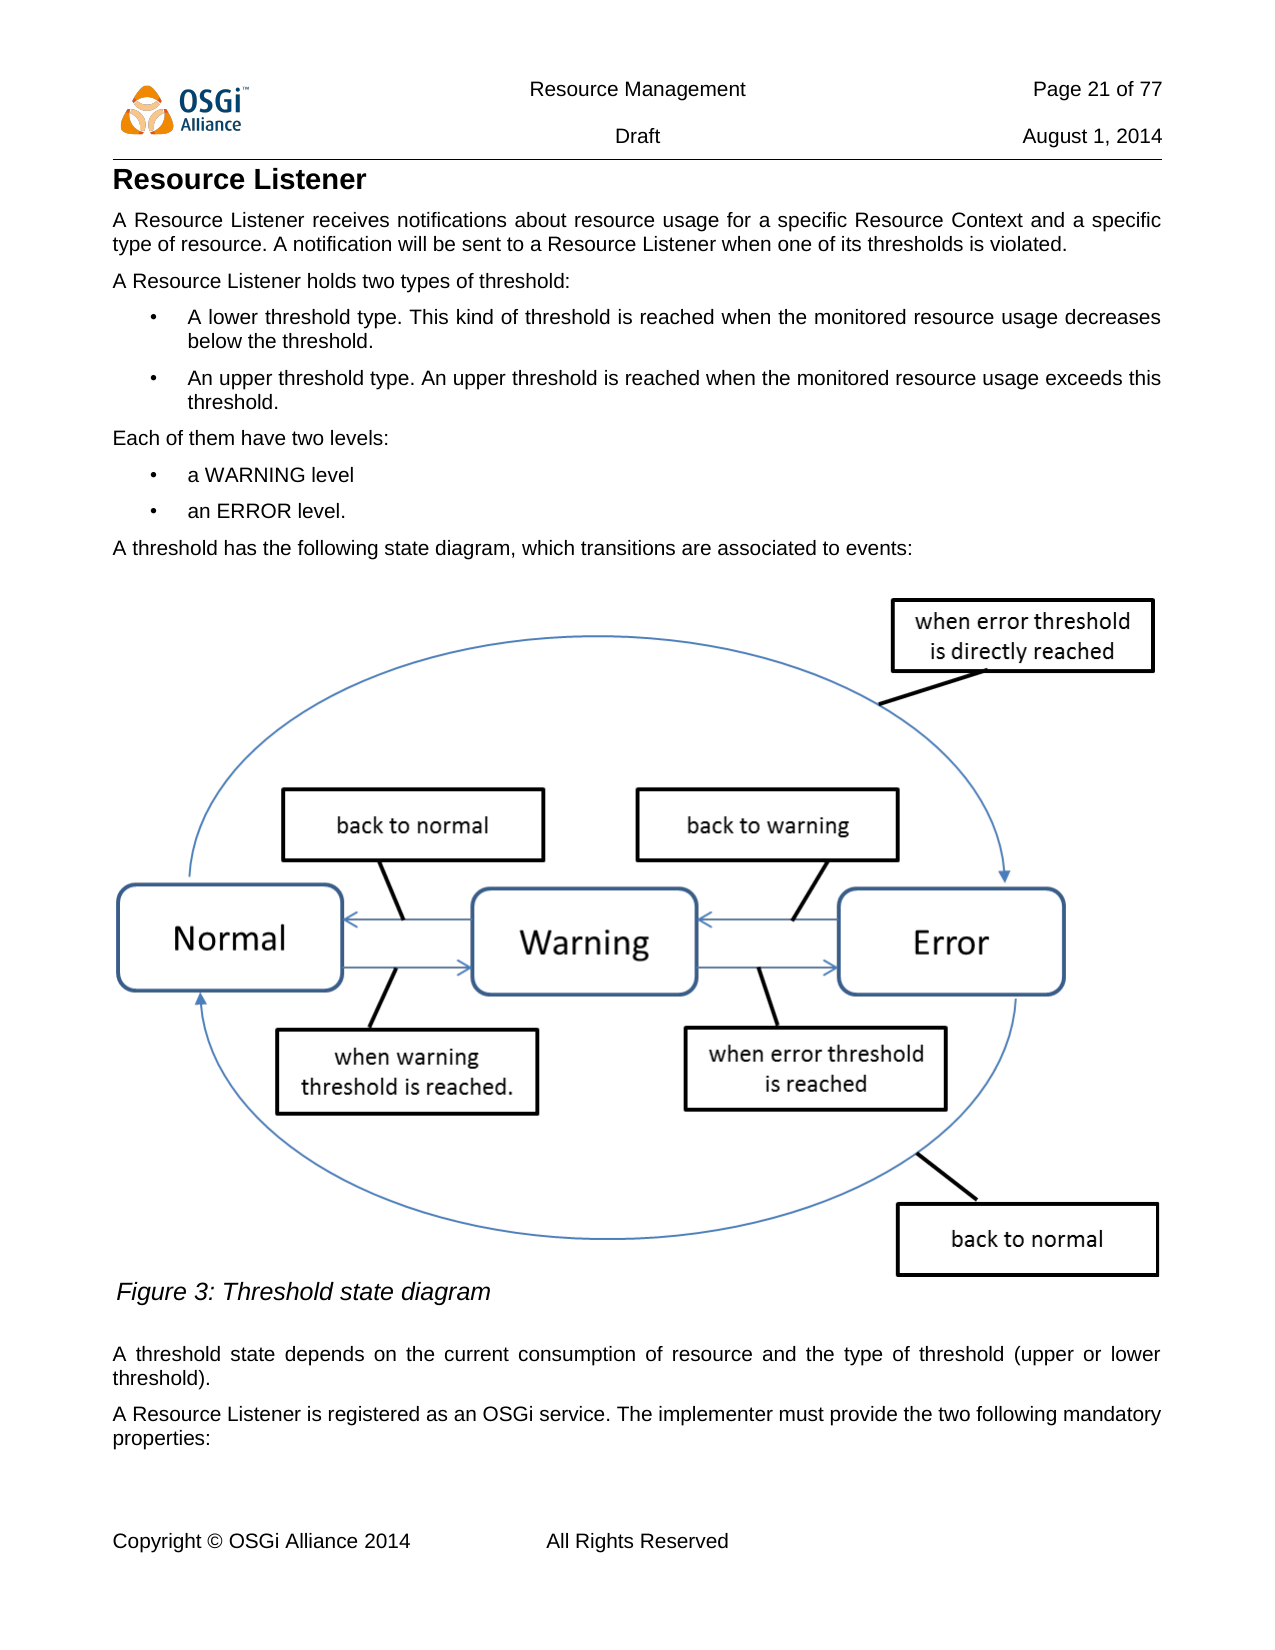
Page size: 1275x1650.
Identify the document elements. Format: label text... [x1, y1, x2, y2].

text Each of them have two levels: [112, 426, 1162, 450]
picture [116, 598, 1160, 1277]
picture [113, 78, 257, 142]
text A Resource Listener is registered as an OSGi service. The implementer must provide the two following mandatory properties: [112, 1402, 1162, 1450]
list an ERROR level. [150, 499, 1162, 523]
text A threshold state depends on the current consumption of resource and the type of threshold (upper or lower threshold). [112, 1342, 1162, 1389]
text A threshold has the following state diagram, which transitions are associated to events: [112, 536, 1162, 559]
list A lower threshold type. This kind of threshold is reached when the monitored resource usage decreases below the threshold. [150, 305, 1162, 353]
text A Resource Listener holds two types of threshold: [112, 268, 1162, 292]
subtitle Resource Listener [112, 160, 1162, 196]
text Figure 3: Threshold state diagram [116, 1277, 1159, 1305]
list An upper threshold type. An upper threshold is reached when the monitored resource usage exceeds this threshold. [150, 366, 1162, 413]
list a WARNING level [150, 462, 1162, 487]
text A Resource Listener receives notifications about resource usage for a specific Resource Context and a specific type of resource. A notification will be sent to a Resource Listener when one of its thresholds is violated. [112, 208, 1162, 256]
